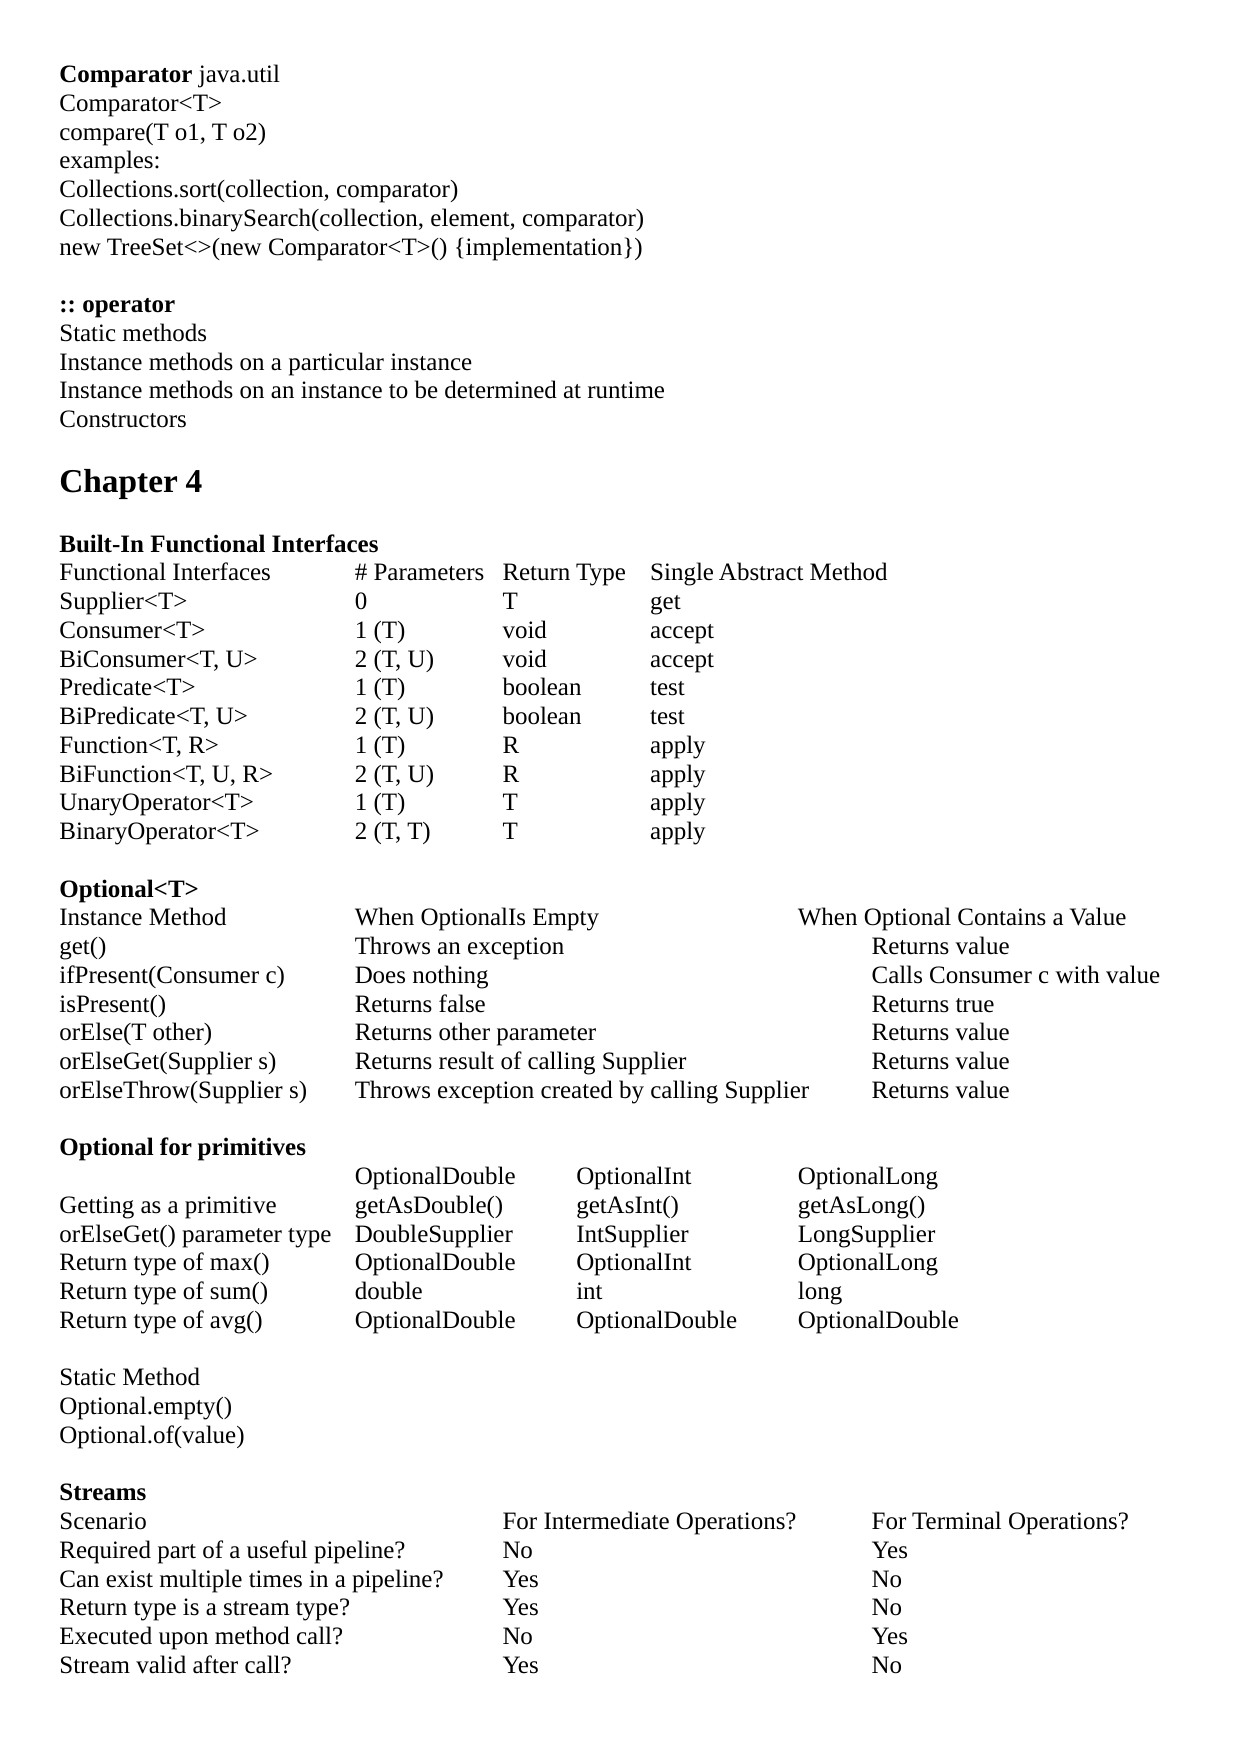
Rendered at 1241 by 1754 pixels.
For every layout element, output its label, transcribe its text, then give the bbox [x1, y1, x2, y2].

text Collections.sort(collection, comparator) [59, 174, 1181, 203]
text ifPresent(Consumer c) Does nothing Calls Consumer c with value [59, 960, 1181, 989]
text Can exist multiple times in a pipeline? Yes No [59, 1564, 1181, 1592]
text Scenario For Intermediate Operations? For Terminal Operations? [59, 1506, 1181, 1535]
text orElseGet() parameter type DoubleSupplier IntSupplier LongSupplier [59, 1219, 1181, 1247]
text Return type is a stream type? Yes No [59, 1592, 1181, 1621]
text new TreeSet<>(new Comparator<T>() {implementation}) [59, 232, 1181, 260]
text :: operator [59, 289, 1181, 318]
text Instance Method When OptionalIs Empty When Optional Contains a Value [59, 902, 1181, 931]
text Consumer<T> 1 (T) void accept [59, 615, 1181, 644]
text BiFunction<T, U, R> 2 (T, U) R apply [59, 759, 1181, 787]
text Return type of sum() double int long [59, 1276, 1181, 1305]
text Function<T, R> 1 (T) R apply [59, 730, 1181, 759]
text isPresent() Returns false Returns true [59, 989, 1181, 1017]
text Static Method [59, 1362, 1181, 1391]
text get() Throws an exception Returns value [59, 931, 1181, 960]
text examples: [59, 145, 1181, 174]
text Functional Interfaces # Parameters Return Type Single Abstract Method [59, 557, 1181, 586]
text Chapter 4 [59, 462, 1181, 500]
text UnaryOperator<T> 1 (T) T apply [59, 787, 1181, 816]
text Instance methods on a particular instance [59, 347, 1181, 375]
text BiConsumer<T, U> 2 (T, U) void accept [59, 644, 1181, 672]
text Streams [59, 1477, 1181, 1506]
text Built-In Functional Interfaces [59, 529, 1181, 557]
text BinaryOperator<T> 2 (T, T) T apply [59, 816, 1181, 845]
text Required part of a useful pipeline? No Yes [59, 1535, 1181, 1564]
text Executed upon method call? No Yes [59, 1621, 1181, 1650]
text Optional<T> [59, 874, 1181, 902]
text orElse(T other) Returns other parameter Returns value [59, 1017, 1181, 1046]
text Comparator<T> [59, 88, 1181, 117]
text orElseGet(Supplier s) Returns result of calling Supplier Returns value [59, 1046, 1181, 1075]
text Static methods [59, 318, 1181, 347]
text Constructors [59, 404, 1181, 433]
text OptionalDouble OptionalInt OptionalLong [59, 1161, 1181, 1190]
text Return type of avg() OptionalDouble OptionalDouble OptionalDouble [59, 1305, 1181, 1334]
text Predicate<T> 1 (T) boolean test [59, 672, 1181, 701]
text compare(T o1, T o2) [59, 117, 1181, 145]
text BiPredicate<T, U> 2 (T, U) boolean test [59, 701, 1181, 730]
text Stream valid after call? Yes No [59, 1650, 1181, 1679]
text Getting as a primitive getAsDouble() getAsInt() getAsLong() [59, 1190, 1181, 1219]
text Comparator java.util [59, 59, 1181, 88]
text Optional.of(value) [59, 1420, 1181, 1449]
text Supplier<T> 0 T get [59, 586, 1181, 615]
text orElseThrow(Supplier s) Throws exception created by calling Supplier Returns value [59, 1075, 1181, 1104]
text Instance methods on an instance to be determined at runtime [59, 375, 1181, 404]
text Optional.empty() [59, 1391, 1181, 1420]
text Collections.binarySearch(collection, element, comparator) [59, 203, 1181, 232]
text Optional for primitives [59, 1132, 1181, 1161]
text Return type of max() OptionalDouble OptionalInt OptionalLong [59, 1247, 1181, 1276]
